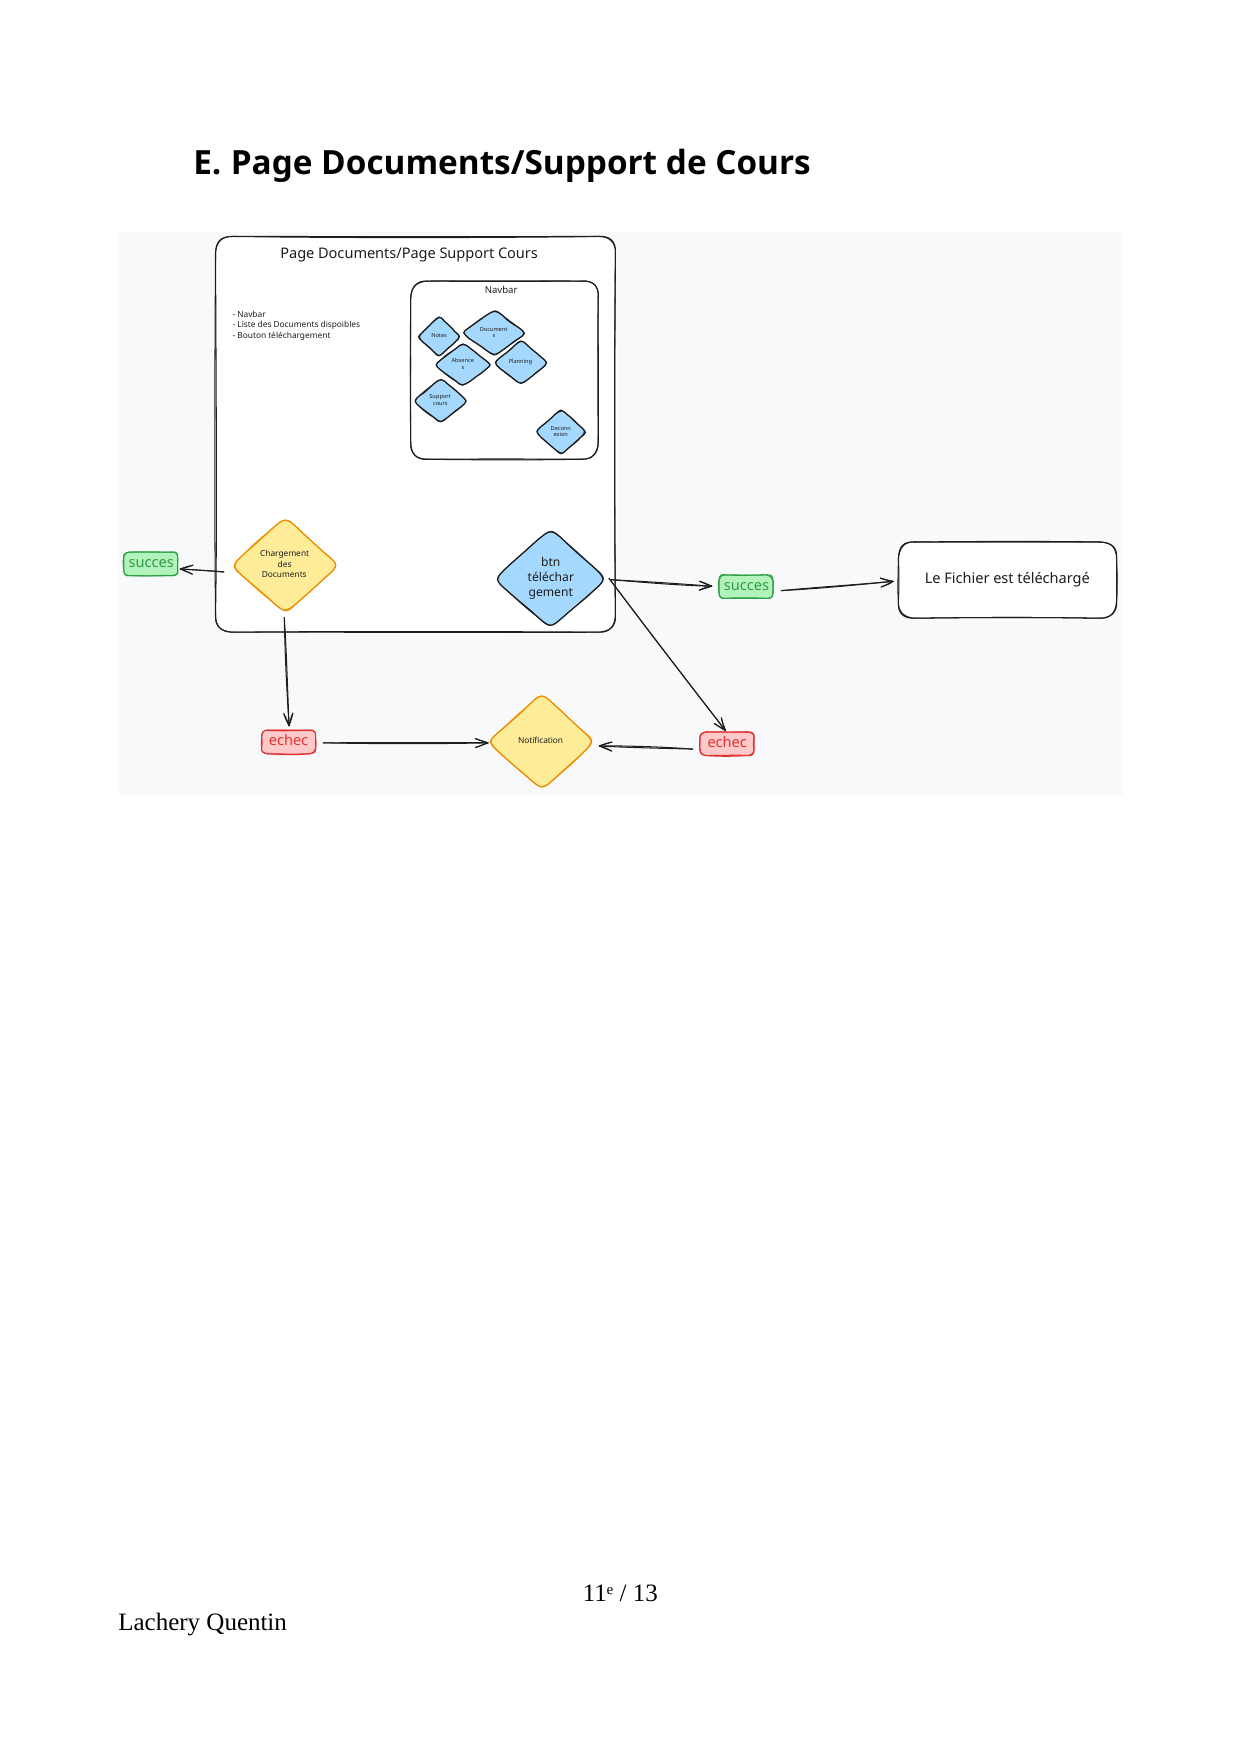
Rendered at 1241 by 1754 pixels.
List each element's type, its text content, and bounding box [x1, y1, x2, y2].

subtitle Page Documents/Support de Cours [193, 139, 1122, 184]
